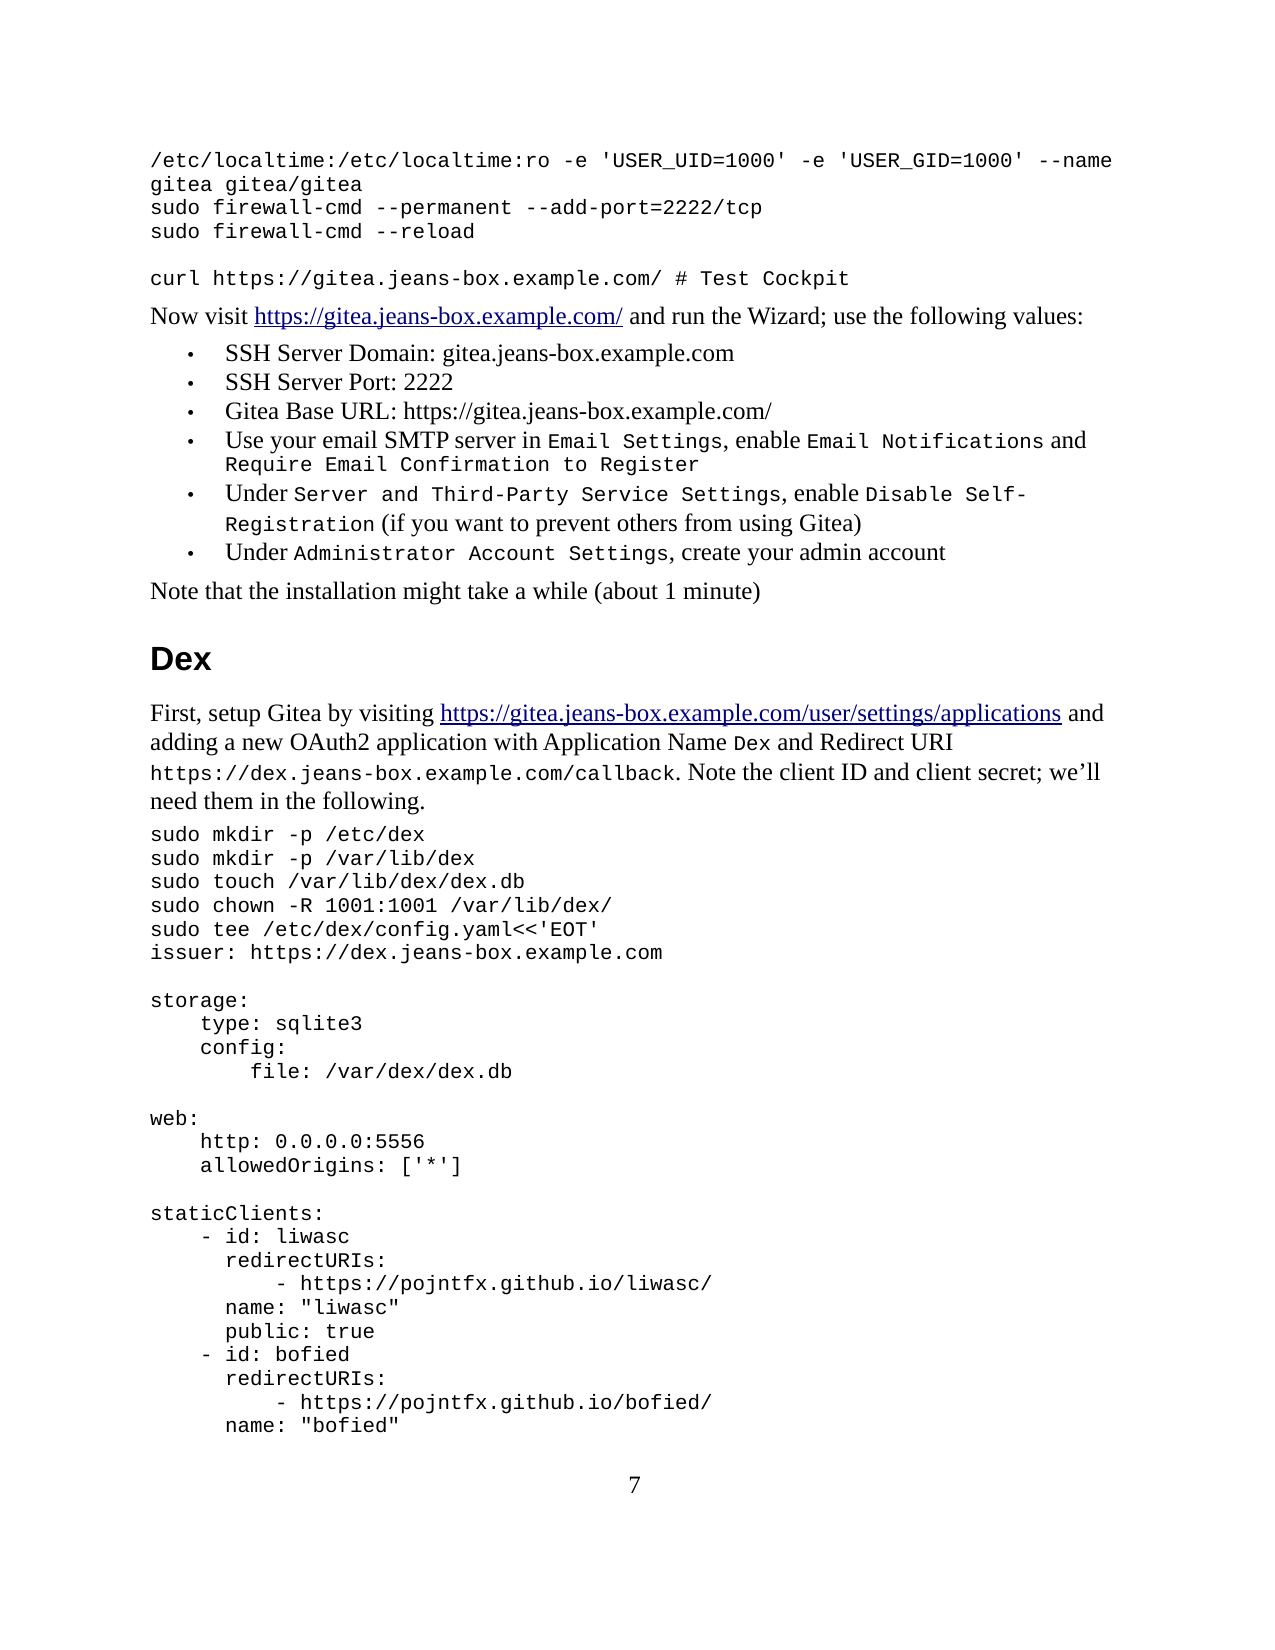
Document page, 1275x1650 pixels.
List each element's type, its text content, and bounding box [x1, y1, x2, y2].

text sudo chown -R 1001:1001 /var/lib/dex/ [150, 895, 1125, 919]
text sudo mkdir -p /etc/dex [150, 824, 1125, 848]
text storage: [150, 990, 1125, 1013]
list Under Administrator Account Settings, create your admin account [187, 537, 1125, 567]
subtitle Dex [150, 638, 1125, 677]
text redirectURIs: [150, 1250, 1125, 1273]
text file: /var/dex/dex.db [150, 1061, 1125, 1084]
text public: true [150, 1321, 1125, 1344]
list Under Server and Third-Party Service Settings, enable Disable Self-Registration (if you want to prevent others from using Gitea) [187, 478, 1125, 537]
text web: [150, 1108, 1125, 1132]
text sudo firewall-cmd --reload [150, 221, 1125, 244]
text curl https://gitea.jeans-box.example.com/ # Test Cockpit [150, 268, 1125, 292]
text type: sqlite3 [150, 1013, 1125, 1037]
list SSH Server Port: 2222 [187, 367, 1125, 396]
text sudo tee /etc/dex/config.yaml<<'EOT' [150, 919, 1125, 942]
text sudo firewall-cmd --permanent --add-port=2222/tcp [150, 197, 1125, 221]
list Gitea Base URL: https://gitea.jeans-box.example.com/ [187, 396, 1125, 425]
text - https://pojntfx.github.io/liwasc/ [150, 1273, 1125, 1297]
text name: "bofied" [150, 1415, 1125, 1439]
list SSH Server Domain: gitea.jeans-box.example.com [187, 338, 1125, 367]
text - https://pojntfx.github.io/bofied/ [150, 1392, 1125, 1415]
text Now visit https://gitea.jeans-box.example.com/ and run the Wizard; use the following values: [150, 301, 1125, 329]
text sudo mkdir -p /var/lib/dex [150, 848, 1125, 871]
text redirectURIs: [150, 1368, 1125, 1392]
text - id: liwasc [150, 1226, 1125, 1250]
text Note that the installation might take a while (about 1 minute) [150, 576, 1125, 604]
text name: "liwasc" [150, 1297, 1125, 1321]
text http: 0.0.0.0:5556 [150, 1132, 1125, 1155]
text config: [150, 1037, 1125, 1061]
text - id: bofied [150, 1344, 1125, 1368]
text staticClients: [150, 1202, 1125, 1226]
text allowedOrigins: ['*'] [150, 1155, 1125, 1179]
text sudo touch /var/lib/dex/dex.db [150, 871, 1125, 895]
text /etc/localtime:/etc/localtime:ro -e 'USER_UID=1000' -e 'USER_GID=1000' --name gitea gitea/gitea [150, 150, 1125, 197]
list Use your email SMTP server in Email Settings, enable Email Notifications and Require Email Confirmation to Register [187, 425, 1125, 478]
text issuer: https://dex.jeans-box.example.com [150, 942, 1125, 966]
text First, setup Gitea by visiting https://gitea.jeans-box.example.com/user/settings/applications and adding a new OAuth2 application with Application Name Dex and Redirect URI https://dex.jeans-box.example.com/callback. Note the client ID and client secret; we’ll need them in the following. [150, 698, 1125, 815]
